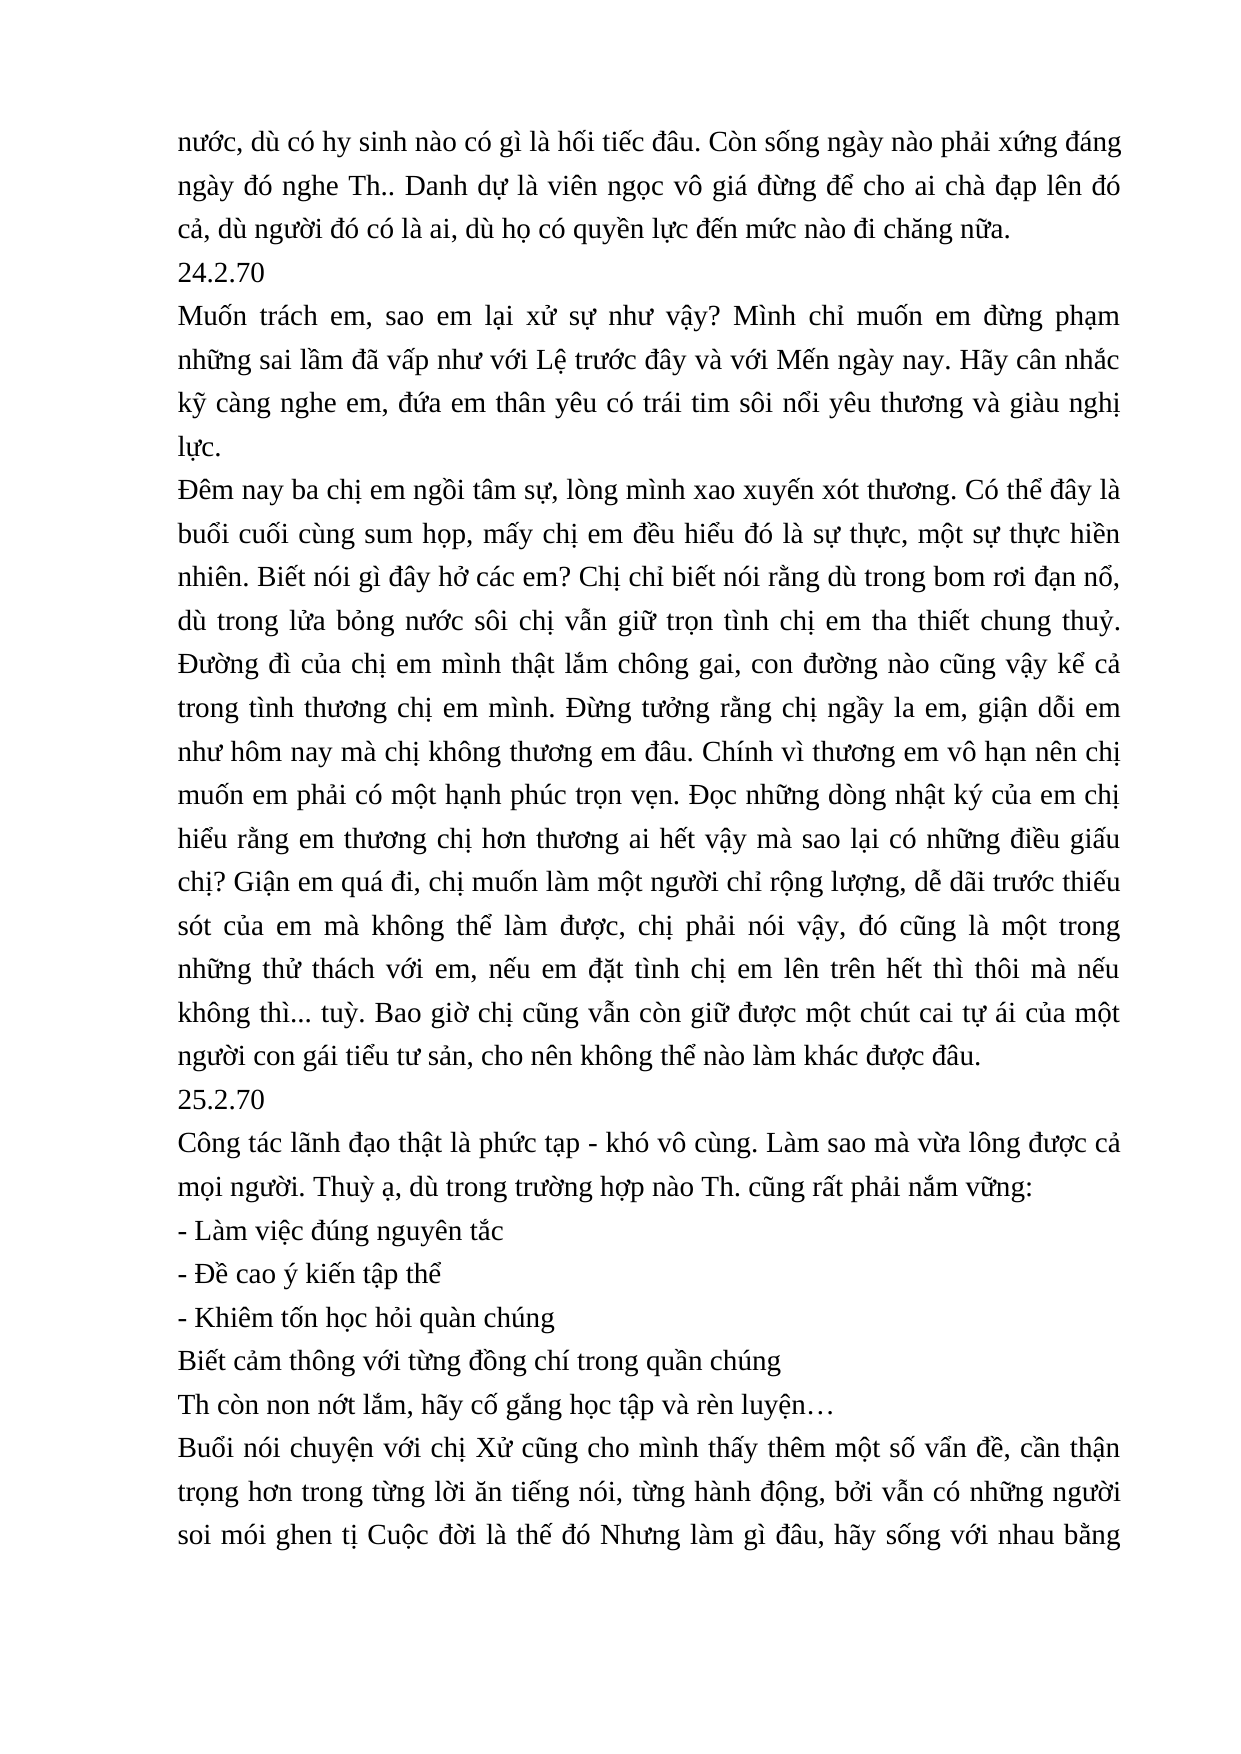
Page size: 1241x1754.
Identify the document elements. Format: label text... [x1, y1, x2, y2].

text Biết cảm thông với từng đồng chí trong quần chúng [177, 1343, 1122, 1377]
text Đêm nay ba chị em ngồi tâm sự, lòng mình xao xuyến xót thương. Có thể đây là buổi cuối cùng sum họp, mấy chị em đều hiểu đó là sự thực, một sự thực hiền nhiên. Biết nói gì đây hở các em? Chị chỉ biết nói rằng dù trong bom rơi đạn nổ, dù trong lửa bỏng nước sôi chị vẫn giữ trọn tình chị em tha thiết chung thuỷ. Đường đì của chị em mình thật lắm chông gai, con đường nào cũng vậy kể cả trong tình thương chị em mình. Đừng tưởng rằng chị ngầy la em, giận dỗi em như hôm nay mà chị không thương em đâu. Chính vì thương em vô hạn nên chị muốn em phải có một hạnh phúc trọn vẹn. Đọc những dòng nhật ký của em chị hiểu rằng em thương chị hơn thương ai hết vậy mà sao lại có những điều giấu chị? Giận em quá đi, chị muốn làm một người chỉ rộng lượng, dễ dãi trước thiếu sót của em mà không thể làm được, chị phải nói vậy, đó cũng là một trong những thử thách với em, nếu em đặt tình chị em lên trên hết thì thôi mà nếu không thì... tuỳ. Bao giờ chị cũng vẫn còn giữ được một chút cai tự ái của một người con gái tiểu tư sản, cho nên không thể nào làm khác được đâu. [177, 472, 1122, 1072]
text Th còn non nớt lắm, hãy cố gắng học tập và rèn luyện… [177, 1387, 1122, 1420]
text Muốn trách em, sao em lại xử sự như vậy? Mình chỉ muốn em đừng phạm những sai lầm đã vấp như với Lệ trước đây và với Mến ngày nay. Hãy cân nhắc kỹ càng nghe em, đứa em thân yêu có trái tim sôi nổi yêu thương và giàu nghị lực. [177, 298, 1122, 462]
text 24.2.70 [177, 255, 1122, 288]
text nước, dù có hy sinh nào có gì là hối tiếc đâu. Còn sống ngày nào phải xứng đáng ngày đó nghe Th.. Danh dự là viên ngọc vô giá đừng để cho ai chà đạp lên đó cả, dù người đó có là ai, dù họ có quyền lực đến mức nào đi chăng nữa. [177, 124, 1122, 245]
text - Làm việc đúng nguyên tắc [177, 1213, 1122, 1246]
text Công tác lãnh đạo thật là phức tạp - khó vô cùng. Làm sao mà vừa lông được cả mọi người. Thuỳ ạ, dù trong trường hợp nào Th. cũng rất phải nắm vững: [177, 1126, 1122, 1203]
text - Đề cao ý kiến tập thể [177, 1256, 1122, 1290]
text Buổi nói chuyện với chị Xử cũng cho mình thấy thêm một số vẩn đề, cần thận trọng hơn trong từng lời ăn tiếng nói, từng hành động, bởi vẫn có những người soi mói ghen tị Cuộc đời là thế đó Nhưng làm gì đâu, hãy sống với nhau bằng [177, 1430, 1122, 1551]
text 25.2.70 [177, 1082, 1122, 1116]
text - Khiêm tốn học hỏi quàn chúng [177, 1300, 1122, 1333]
